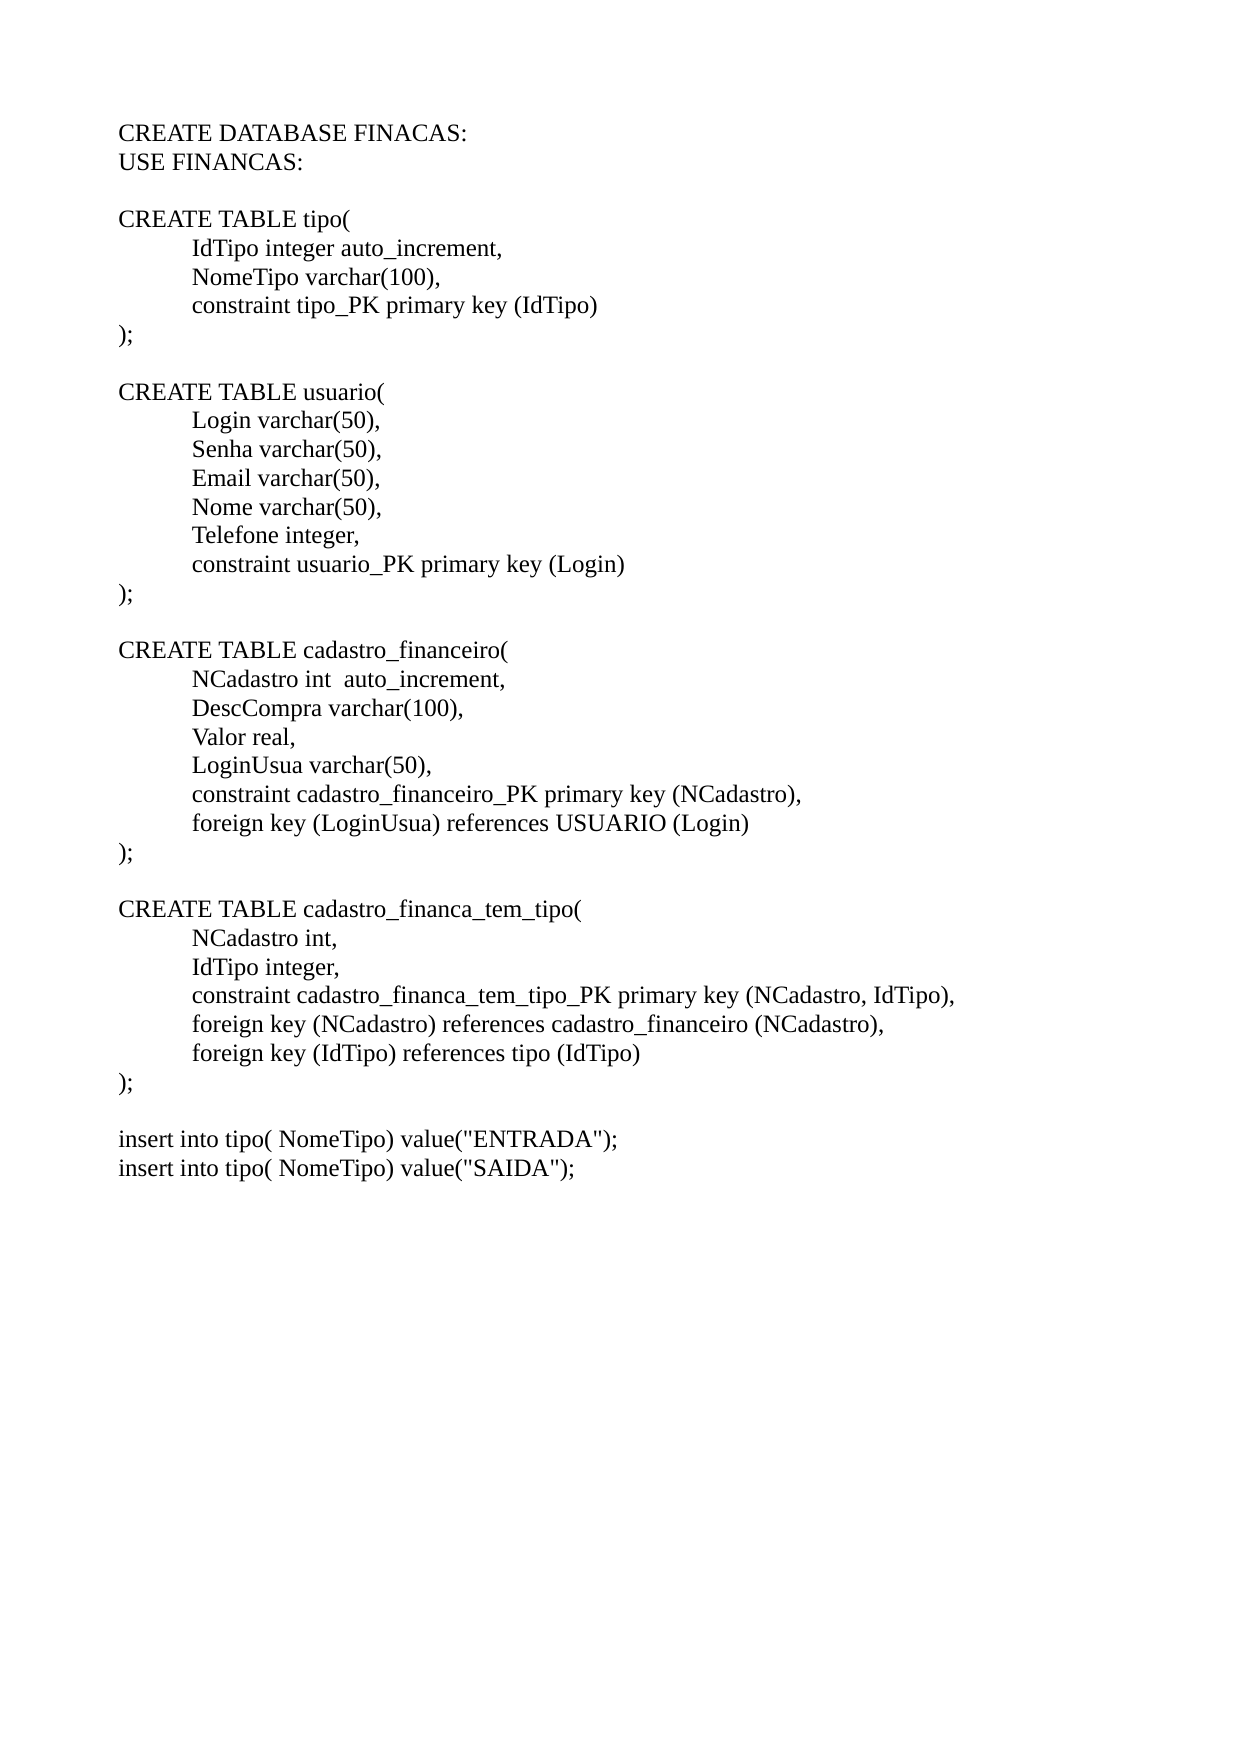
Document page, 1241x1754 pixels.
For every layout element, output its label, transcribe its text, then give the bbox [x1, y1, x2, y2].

text insert into tipo( NomeTipo) value("ENTRADA"); insert into tipo( NomeTipo) value("SAIDA"); [118, 1124, 1122, 1182]
text CREATE DATABASE FINACAS: USE FINANCAS: CREATE TABLE tipo( IdTipo integer auto_increment, NomeTipo varchar(100), constraint tipo_PK primary key (IdTipo) ); CREATE TABLE usuario( Login varchar(50), Senha varchar(50), Email varchar(50), Nome varchar(50), Telefone integer, constraint usuario_PK primary key (Login) ); CREATE TABLE cadastro_financeiro( NCadastro int auto_increment, DescCompra varchar(100), Valor real, LoginUsua varchar(50), constraint cadastro_financeiro_PK primary key (NCadastro), foreign key (LoginUsua) references USUARIO (Login) ); CREATE TABLE cadastro_financa_tem_tipo( NCadastro int, IdTipo integer, constraint cadastro_financa_tem_tipo_PK primary key (NCadastro, IdTipo), foreign key (NCadastro) references cadastro_financeiro (NCadastro), foreign key (IdTipo) references tipo (IdTipo) ); [118, 118, 1122, 1096]
